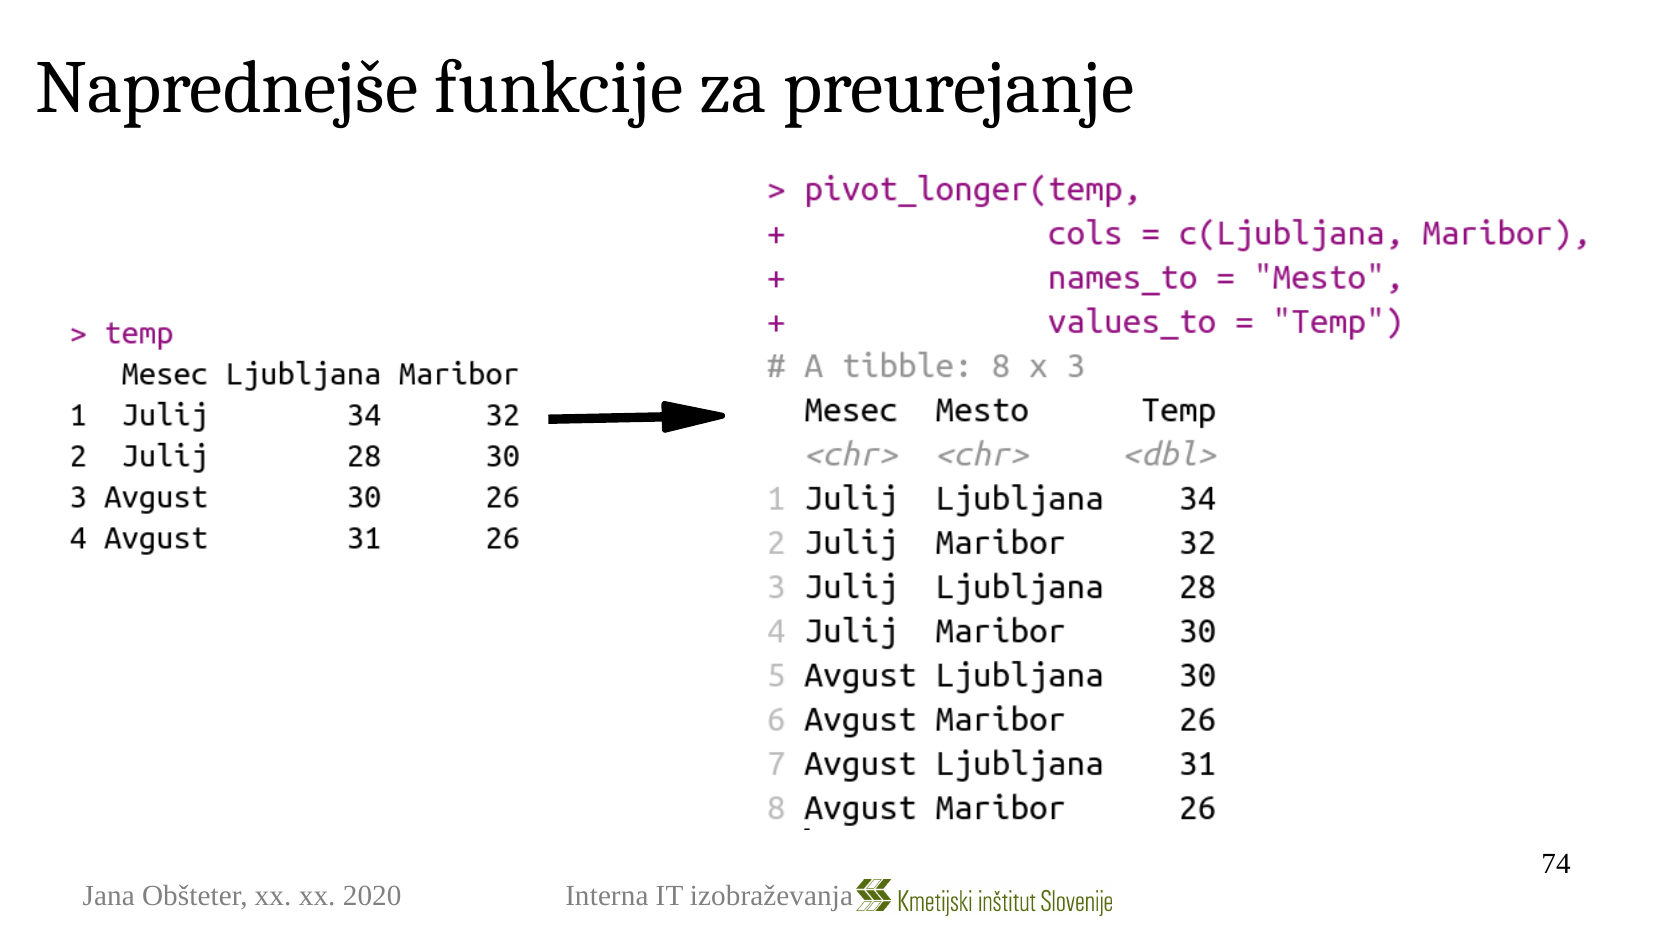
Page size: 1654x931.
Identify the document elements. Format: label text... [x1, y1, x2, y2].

picture [759, 171, 1599, 830]
title Naprednejše funkcije za preurejanje [35, 21, 1524, 154]
list [82, 165, 1642, 827]
picture [856, 879, 1112, 916]
picture [61, 315, 530, 566]
